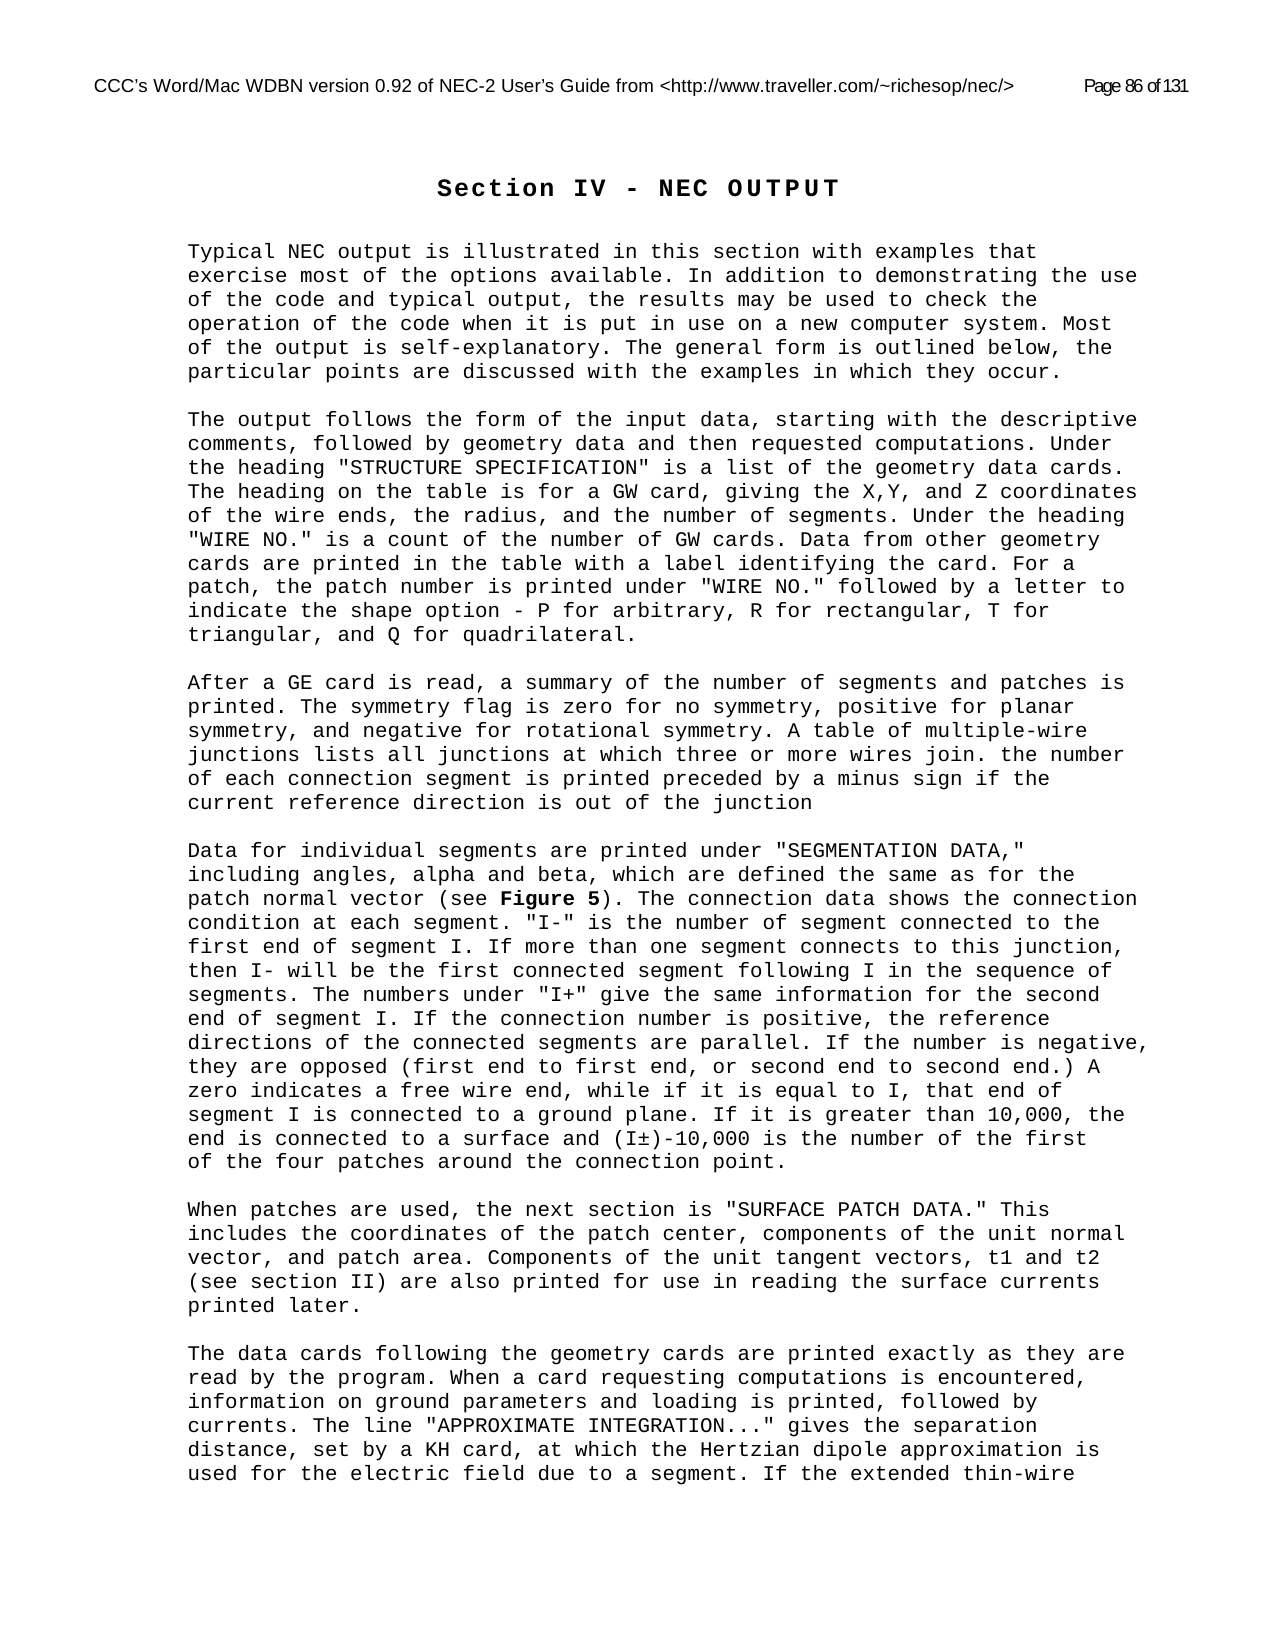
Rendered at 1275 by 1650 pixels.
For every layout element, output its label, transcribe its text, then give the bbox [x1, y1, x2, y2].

text particular points are discussed with the examples in which they occur. [187, 361, 1181, 385]
text of the code and typical output, the results may be used to check the [187, 289, 1181, 313]
text of the output is self-explanatory. The general form is outlined below, the [187, 337, 1181, 361]
text used for the electric field due to a segment. If the extended thin-wire [187, 1463, 1181, 1487]
text of the four patches around the connection point. [187, 1151, 1181, 1175]
text Section IV - NEC Output [187, 175, 1087, 203]
text segment I is connected to a ground plane. If it is greater than 10,000, the [187, 1103, 1181, 1127]
text segments. The numbers under "I+" give the same information for the second [187, 984, 1181, 1008]
text first end of segment I. If more than one segment connects to this junction, [187, 936, 1181, 960]
text The data cards following the geometry cards are printed exactly as they are [187, 1343, 1181, 1367]
text Data for individual segments are printed under "SEGMENTATION DATA," [187, 840, 1181, 864]
text vector, and patch area. Components of the unit tangent vectors, t1 and t2 [187, 1247, 1181, 1271]
text Typical NEC output is illustrated in this section with examples that [187, 227, 1181, 265]
text including angles, alpha and beta, which are defined the same as for the [187, 864, 1181, 888]
text "WIRE NO." is a count of the number of GW cards. Data from other geometry [187, 528, 1181, 552]
text zero indicates a free wire end, while if it is equal to I, that end of [187, 1079, 1181, 1103]
text exercise most of the options available. In addition to demonstrating the use [187, 265, 1181, 289]
text then I- will be the first connected segment following I in the sequence of [187, 960, 1181, 984]
text operation of the code when it is put in use on a new computer system. Most [187, 313, 1181, 337]
text indicate the shape option - P for arbitrary, R for rectangular, T for [187, 600, 1181, 624]
text distance, set by a KH card, at which the Hertzian dipole approximation is [187, 1439, 1181, 1463]
text read by the program. When a card requesting computations is encountered, [187, 1367, 1181, 1391]
text patch normal vector (see Figure 5). The connection data shows the connection [187, 888, 1181, 912]
text directions of the connected segments are parallel. If the number is negative, [187, 1032, 1181, 1056]
text condition at each segment. "I-" is the number of segment connected to the [187, 912, 1181, 936]
text When patches are used, the next section is "SURFACE PATCH DATA." This [187, 1199, 1181, 1223]
text printed. The symmetry flag is zero for no symmetry, positive for planar [187, 696, 1181, 720]
text currents. The line "APPROXIMATE INTEGRATION..." gives the separation [187, 1415, 1181, 1439]
text end is connected to a surface and (I±)-10,000 is the number of the first [187, 1127, 1181, 1151]
text end of segment I. If the connection number is positive, the reference [187, 1008, 1181, 1032]
text current reference direction is out of the junction [187, 792, 1181, 816]
text the heading "STRUCTURE SPECIFICATION" is a list of the geometry data cards. [187, 457, 1181, 481]
text junctions lists all junctions at which three or more wires join. the number [187, 744, 1181, 768]
text comments, followed by geometry data and then requested computations. Under [187, 433, 1181, 457]
text The output follows the form of the input data, starting with the descriptive [187, 409, 1181, 433]
text includes the coordinates of the patch center, components of the unit normal [187, 1223, 1181, 1247]
text of each connection segment is printed preceded by a minus sign if the [187, 768, 1181, 792]
text printed later. [187, 1295, 1181, 1319]
text The heading on the table is for a GW card, giving the X,Y, and Z coordinates [187, 481, 1181, 504]
text of the wire ends, the radius, and the number of segments. Under the heading [187, 504, 1181, 528]
text information on ground parameters and loading is printed, followed by [187, 1391, 1181, 1415]
text patch, the patch number is printed under "WIRE NO." followed by a letter to [187, 576, 1181, 600]
text triangular, and Q for quadrilateral. [187, 624, 1181, 648]
text After a GE card is read, a summary of the number of segments and patches is [187, 672, 1181, 696]
text (see section II) are also printed for use in reading the surface currents [187, 1271, 1181, 1295]
text cards are printed in the table with a label identifying the card. For a [187, 552, 1181, 576]
text they are opposed (first end to first end, or second end to second end.) A [187, 1056, 1181, 1079]
text symmetry, and negative for rotational symmetry. A table of multiple-wire [187, 720, 1181, 744]
